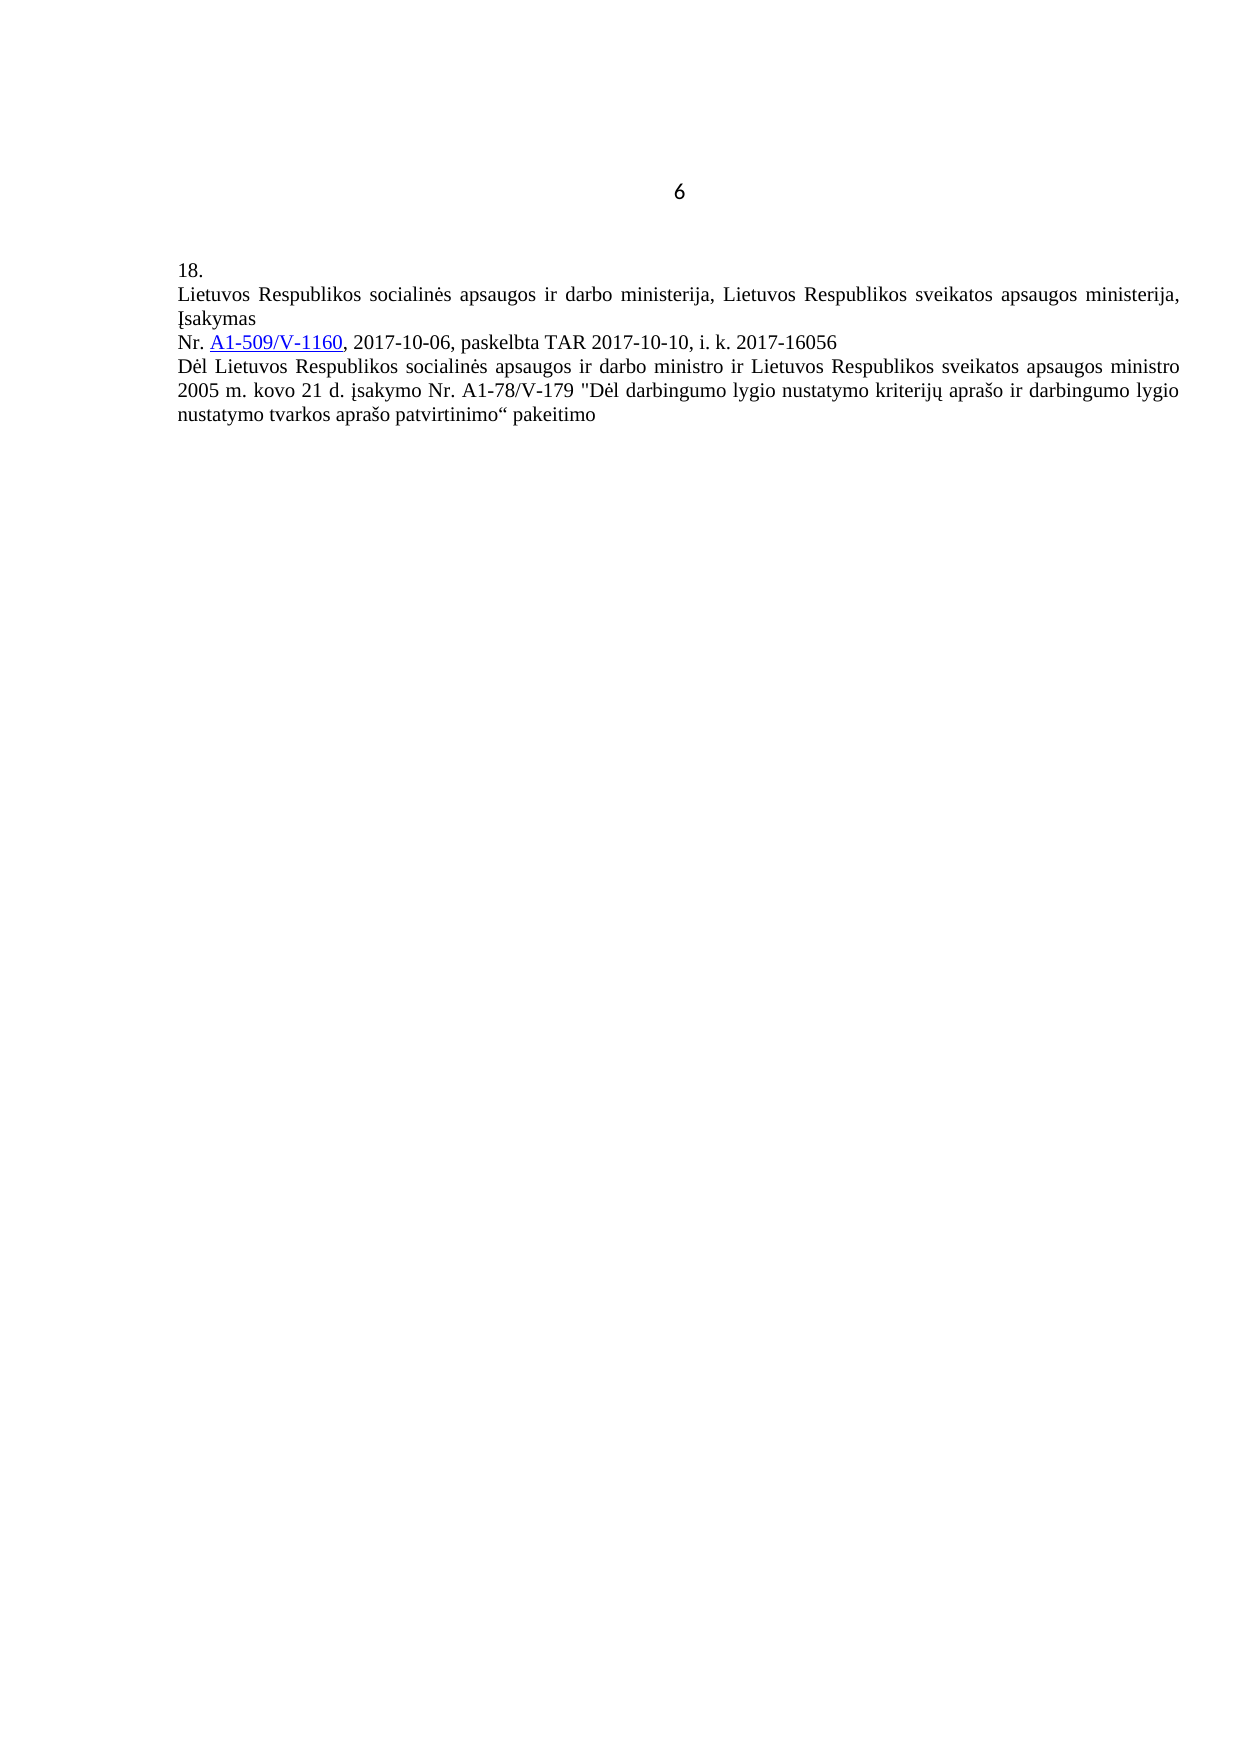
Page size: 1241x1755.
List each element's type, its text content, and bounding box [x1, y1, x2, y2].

text Nr. A1-509/V-1160, 2017-10-06, paskelbta TAR 2017-10-10, i. k. 2017-16056 [177, 330, 1181, 354]
text Lietuvos Respublikos socialinės apsaugos ir darbo ministerija, Lietuvos Respublikos sveikatos apsaugos ministerija, Įsakymas [177, 282, 1181, 330]
text 18. [177, 258, 1181, 282]
text Dėl Lietuvos Respublikos socialinės apsaugos ir darbo ministro ir Lietuvos Respublikos sveikatos apsaugos ministro 2005 m. kovo 21 d. įsakymo Nr. A1-78/V-179 "Dėl darbingumo lygio nustatymo kriterijų aprašo ir darbingumo lygio nustatymo tvarkos aprašo patvirtinimo“ pakeitimo [177, 354, 1181, 426]
